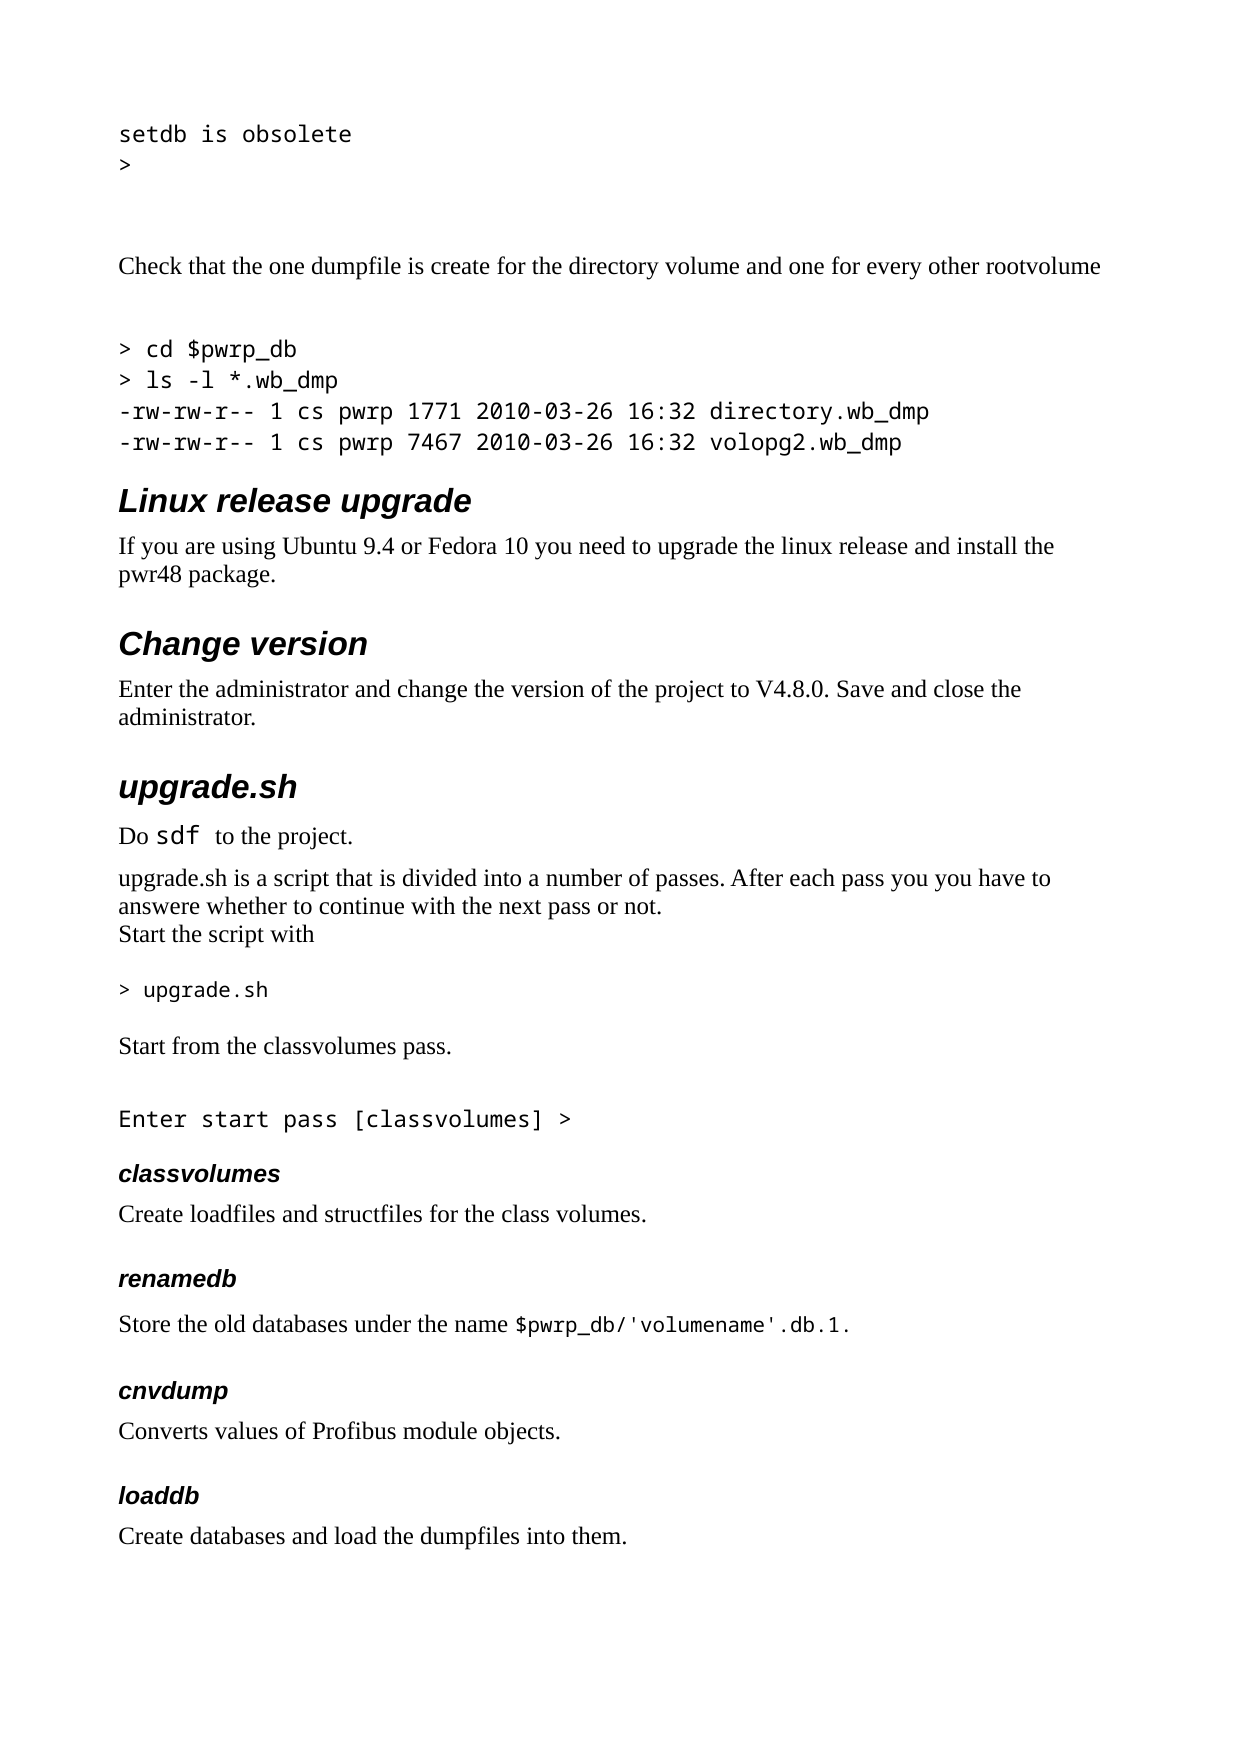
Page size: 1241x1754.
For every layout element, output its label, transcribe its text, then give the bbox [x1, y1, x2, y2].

subtitle loaddb [118, 1482, 1122, 1510]
text Create loadfiles and structfiles for the class volumes. [118, 1200, 1122, 1228]
text > cd $pwrp_db [118, 332, 1122, 364]
subtitle Change version [118, 625, 1122, 662]
text Start the script with [118, 920, 1122, 947]
text -rw-rw-r-- 1 cs pwrp 1771 2010-03-26 16:32 directory.wb_dmp [118, 395, 1122, 426]
text Start from the classvolumes pass. [118, 1032, 1122, 1060]
text If you are using Ubuntu 9.4 or Fedora 10 you need to upgrade the linux release and install the pwr48 package. [118, 532, 1122, 588]
subtitle renamedb [118, 1265, 1122, 1293]
text upgrade.sh is a script that is divided into a number of passes. After each pass you you have to answere whether to continue with the next pass or not. [118, 864, 1122, 920]
text > upgrade.sh [118, 975, 1122, 1003]
text Enter the administrator and change the version of the project to V4.8.0. Save and close the administrator. [118, 675, 1122, 730]
subtitle classvolumes [118, 1160, 1122, 1187]
text Converts values of Profibus module objects. [118, 1417, 1122, 1445]
text Check that the one dumpfile is create for the directory volume and one for every other rootvolume [118, 252, 1122, 280]
subtitle Linux release upgrade [118, 482, 1122, 520]
text Enter start pass [classvolumes] > [118, 1103, 1122, 1135]
text Create databases and load the dumpfiles into them. [118, 1522, 1122, 1550]
text Store the old databases under the name $pwrp_db/'volumename'.db.1. [118, 1305, 1122, 1339]
text > ls -l *.wb_dmp [118, 364, 1122, 395]
subtitle cnvdump [118, 1377, 1122, 1404]
text setdb is obsolete [118, 118, 1122, 149]
text > [118, 149, 1122, 181]
text Do sdf to the project. [118, 818, 1122, 852]
subtitle upgrade.sh [118, 768, 1122, 805]
text -rw-rw-r-- 1 cs pwrp 7467 2010-03-26 16:32 volopg2.wb_dmp [118, 426, 1122, 457]
